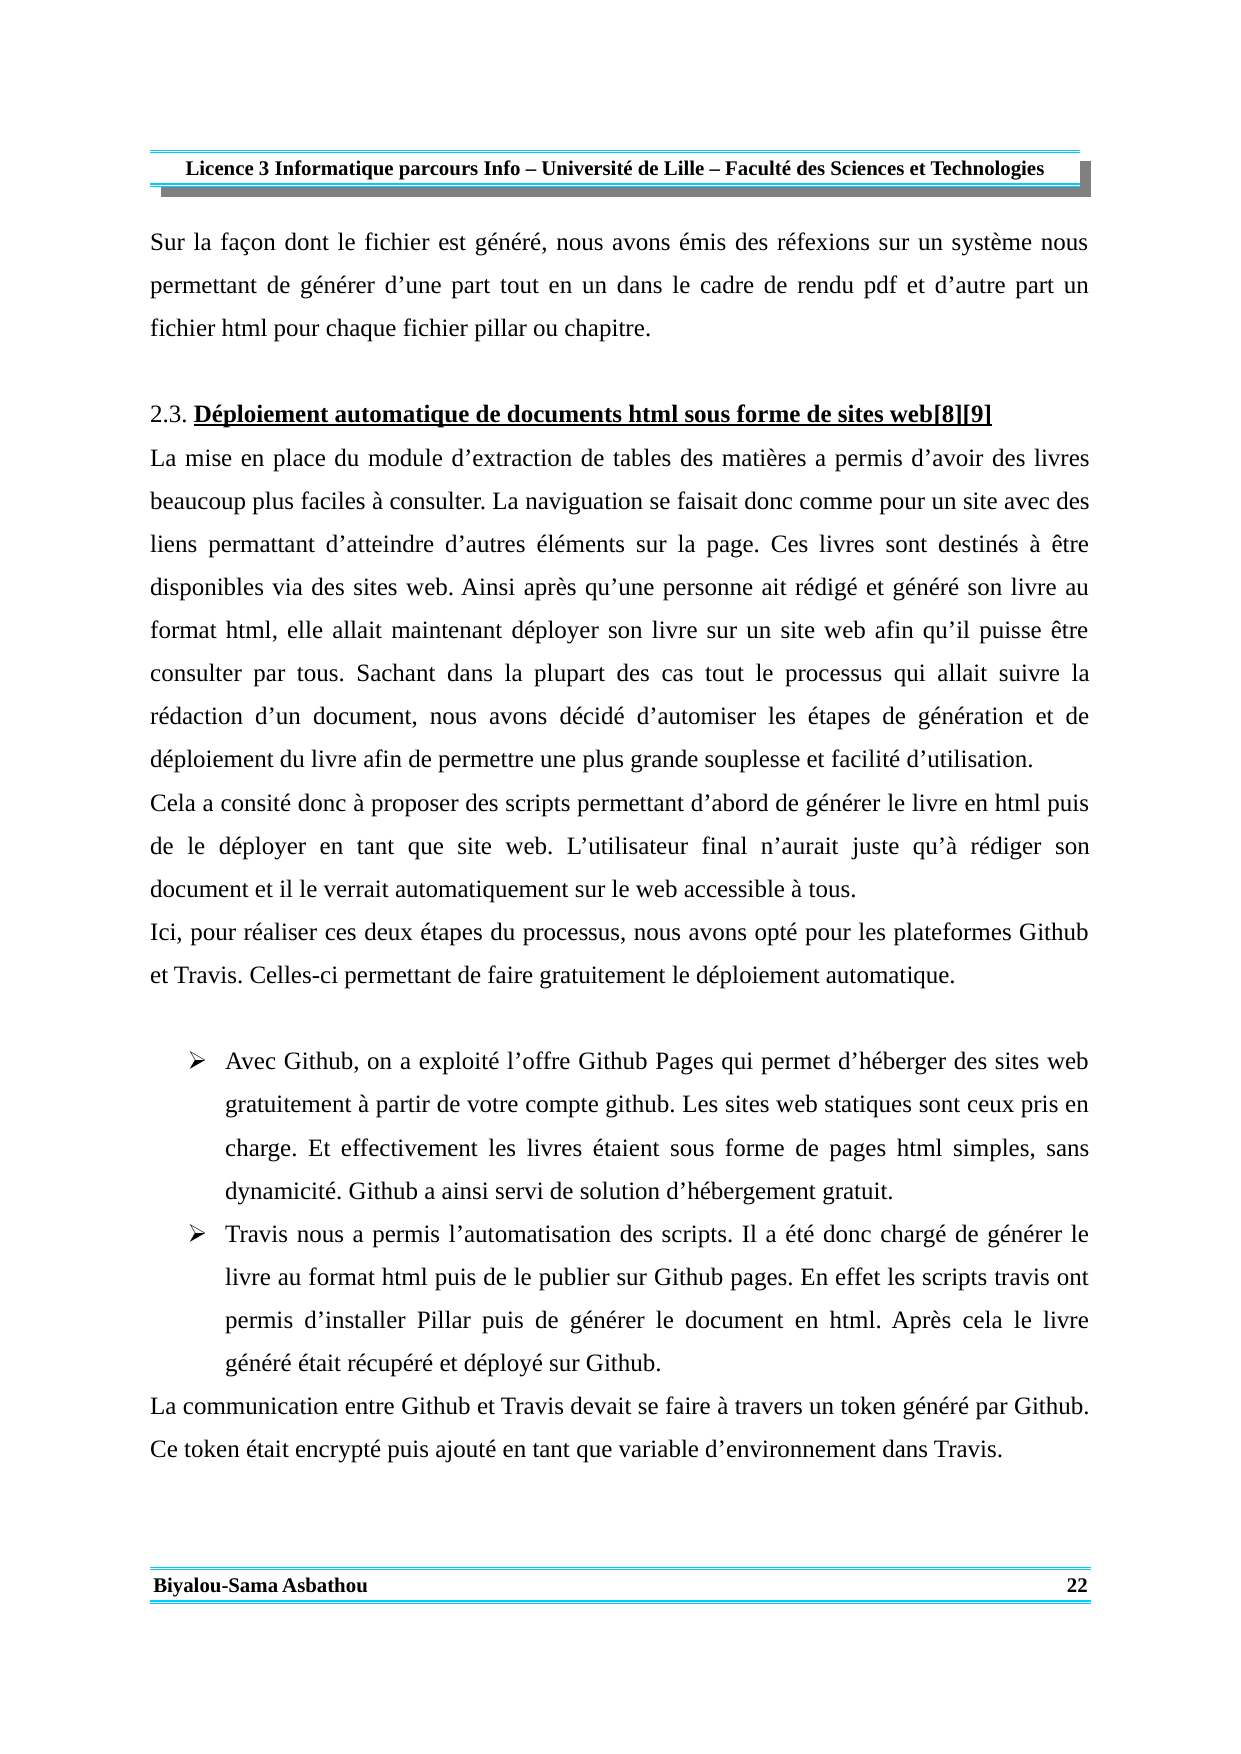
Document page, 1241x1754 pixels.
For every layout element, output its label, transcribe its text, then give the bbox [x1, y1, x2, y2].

text Cela a consité donc à proposer des scripts permettant d’abord de générer le livre en html puis de le déployer en tant que site web. L’utilisateur final n’aurait juste qu’à rédiger son document et il le verrait automatiquement sur le web accessible à tous. [150, 788, 1091, 903]
text Ici, pour réaliser ces deux étapes du processus, nous avons opté pour les plateformes Github et Travis. Celles-ci permettant de faire gratuitement le déploiement automatique. [150, 917, 1091, 989]
text 2.3. Déploiement automatique de documents html sous forme de sites web[8][9] [150, 399, 1091, 428]
text La mise en place du module d’extraction de tables des matières a permis d’avoir des livres beaucoup plus faciles à consulter. La naviguation se faisait donc comme pour un site avec des liens permattant d’atteindre d’autres éléments sur la page. Ces livres sont destinés à être disponibles via des sites web. Ainsi après qu’une personne ait rédigé et généré son livre au format html, elle allait maintenant déployer son livre sur un site web afin qu’il puisse être consulter par tous. Sachant dans la plupart des cas tout le processus qui allait suivre la rédaction d’un document, nous avons décidé d’automiser les étapes de génération et de déploiement du livre afin de permettre une plus grande souplesse et facilité d’utilisation. [150, 443, 1091, 773]
text La communication entre Github et Travis devait se faire à travers un token généré par Github. Ce token était encrypté puis ajouté en tant que variable d’environnement dans Travis. [150, 1391, 1091, 1463]
list Travis nous a permis l’automatisation des scripts. Il a été donc chargé de générer le livre au format html puis de le publier sur Github pages. En effet les scripts travis ont permis d’installer Pillar puis de générer le document en html. Après cela le livre généré était récupéré et déployé sur Github. [187, 1219, 1091, 1377]
text Sur la façon dont le fichier est généré, nous avons émis des réfexions sur un système nous permettant de générer d’une part tout en un dans le cadre de rendu pdf et d’autre part un fichier html pour chaque fichier pillar ou chapitre. [150, 227, 1091, 342]
list Avec Github, on a exploité l’offre Github Pages qui permet d’héberger des sites web gratuitement à partir de votre compte github. Les sites web statiques sont ceux pris en charge. Et effectivement les livres étaient sous forme de pages html simples, sans dynamicité. Github a ainsi servi de solution d’hébergement gratuit. [187, 1046, 1091, 1204]
